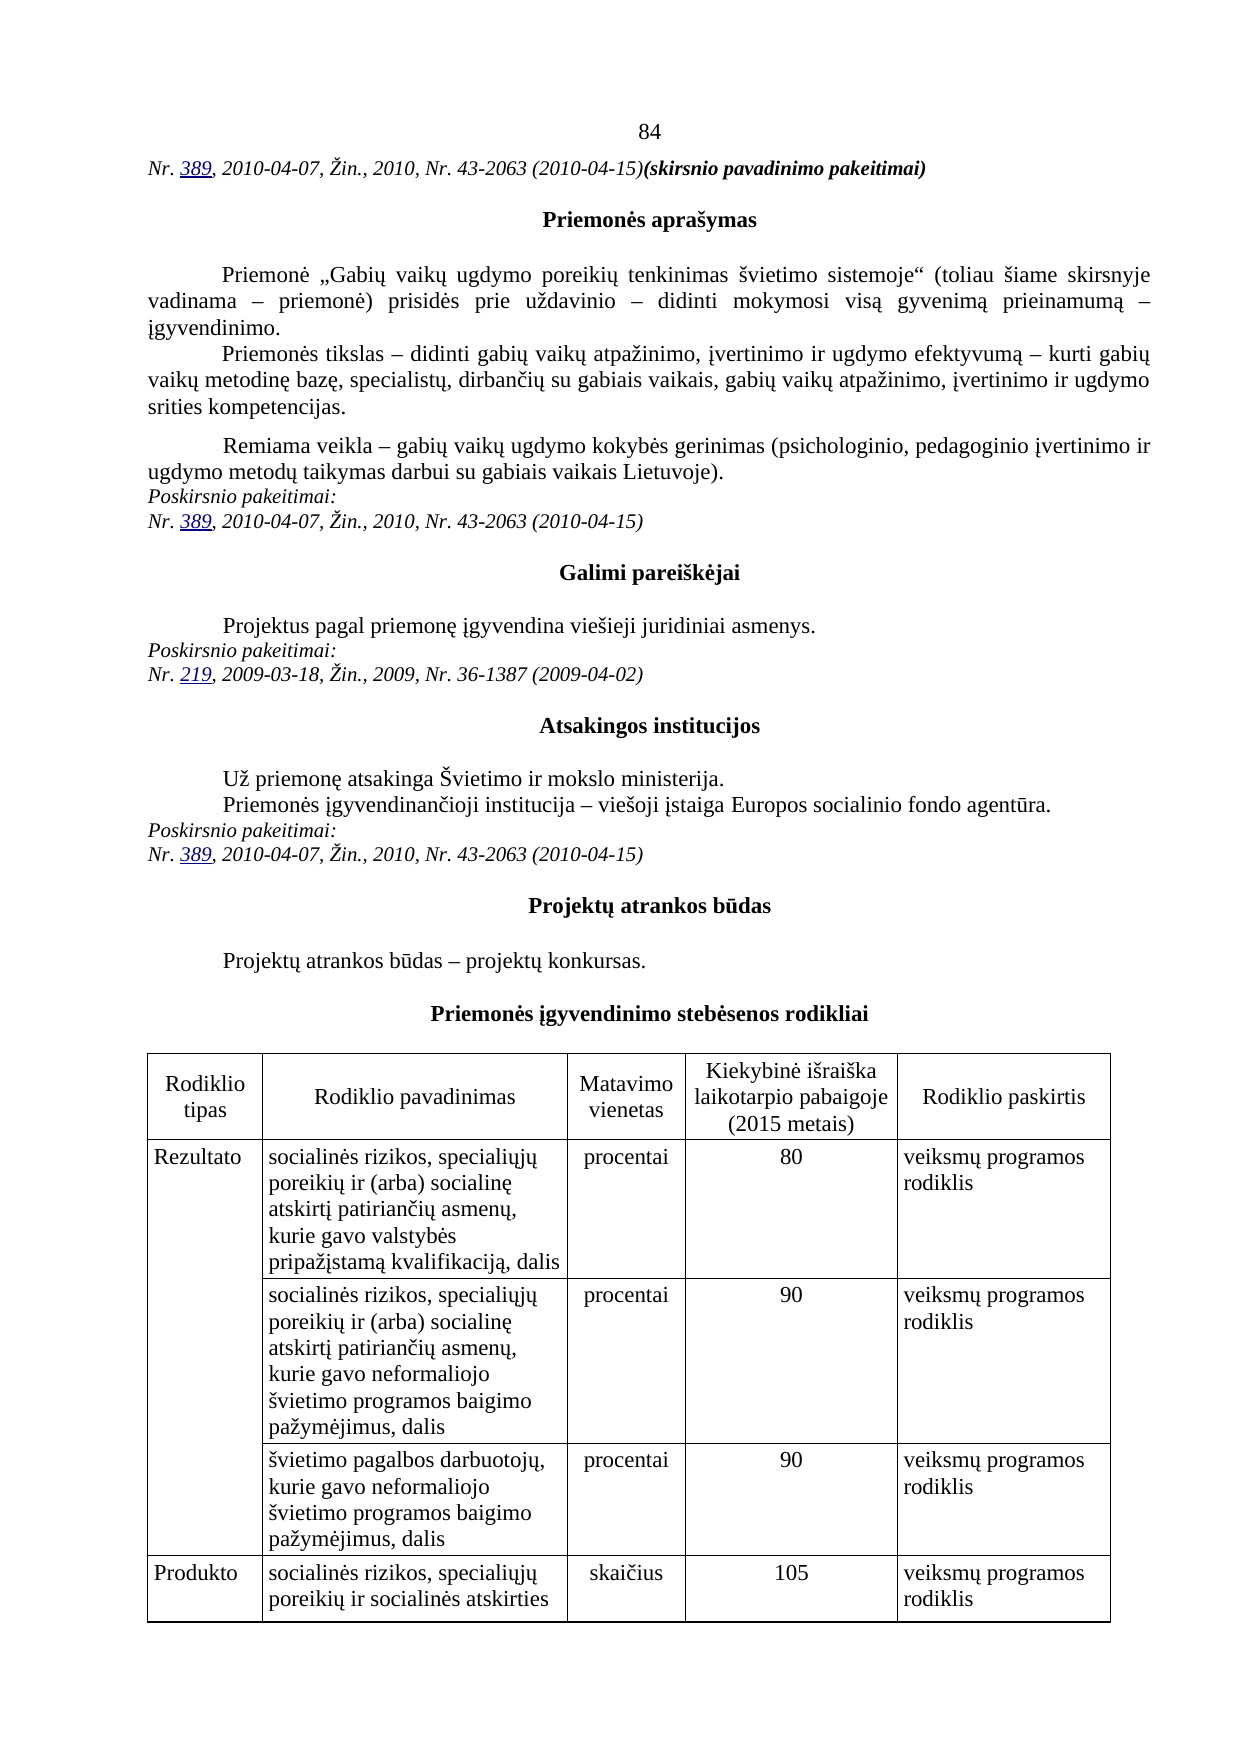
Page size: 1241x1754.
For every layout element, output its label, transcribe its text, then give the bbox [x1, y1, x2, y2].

text Priemonės įgyvendinančioji institucija – viešoji įstaiga Europos socialinio fondo agentūra. [148, 792, 1152, 818]
text Nr. 389, 2010-04-07, Žin., 2010, Nr. 43-2063 (2010-04-15)(skirsnio pavadinimo pakeitimai) [148, 156, 1152, 180]
table_cell Produkto [148, 1556, 262, 1621]
table_cell veiksmų programos rodiklis [898, 1279, 1110, 1442]
table_cell socialinės rizikos, specialiųjų poreikių ir socialinės atskirties [263, 1556, 567, 1621]
text Nr. 219, 2009-03-18, Žin., 2009, Nr. 36-1387 (2009-04-02) [148, 662, 1152, 686]
table_cell veiksmų programos rodiklis [898, 1556, 1110, 1621]
table_cell socialinės rizikos, specialiųjų poreikių ir (arba) socialinę atskirtį patiriančių asmenų, kurie gavo neformaliojo švietimo programos baigimo pažymėjimus, dalis [263, 1279, 567, 1442]
table_header Rodiklio paskirtis [898, 1054, 1110, 1139]
text Priemonė „Gabių vaikų ugdymo poreikių tenkinimas švietimo sistemoje“ (toliau šiame skirsnyje vadinama – priemonė) prisidės prie uždavinio – didinti mokymosi visą gyvenimą prieinamumą – įgyvendinimo. [148, 261, 1152, 340]
table_cell veiksmų programos rodiklis [898, 1444, 1110, 1555]
text Galimi pareiškėjai [148, 559, 1152, 585]
text Poskirsnio pakeitimai: [148, 818, 1152, 842]
table_cell švietimo pagalbos darbuotojų, kurie gavo neformaliojo švietimo programos baigimo pažymėjimus, dalis [263, 1444, 567, 1555]
table_cell skaičius [568, 1556, 685, 1621]
text Nr. 389, 2010-04-07, Žin., 2010, Nr. 43-2063 (2010-04-15) [148, 508, 1152, 533]
text Priemonės įgyvendinimo stebėsenos rodikliai [148, 1000, 1152, 1027]
table_cell 90 [686, 1279, 897, 1442]
table_cell 80 [686, 1140, 897, 1277]
text Projektus pagal priemonę įgyvendina viešieji juridiniai asmenys. [148, 612, 1152, 638]
table_cell Rezultato [148, 1140, 262, 1555]
text Priemonės tikslas – didinti gabių vaikų atpažinimo, įvertinimo ir ugdymo efektyvumą – kurti gabių vaikų metodinę bazę, specialistų, dirbančių su gabiais vaikais, gabių vaikų atpažinimo, įvertinimo ir ugdymo srities kompetencijas. [148, 340, 1152, 419]
text Poskirsnio pakeitimai: [148, 638, 1152, 662]
table_cell socialinės rizikos, specialiųjų poreikių ir (arba) socialinę atskirtį patiriančių asmenų, kurie gavo valstybės pripažįstamą kvalifikaciją, dalis [263, 1140, 567, 1277]
table_header Kiekybinė išraiška laikotarpio pabaigoje (2015 metais) [686, 1054, 897, 1139]
text Projektų atrankos būdas [148, 892, 1152, 919]
table_cell veiksmų programos rodiklis [898, 1140, 1110, 1277]
text Už priemonę atsakinga Švietimo ir mokslo ministerija. [148, 765, 1152, 792]
table_header Rodiklio pavadinimas [263, 1054, 567, 1139]
text Poskirsnio pakeitimai: [148, 484, 1152, 508]
text Nr. 389, 2010-04-07, Žin., 2010, Nr. 43-2063 (2010-04-15) [148, 842, 1152, 866]
text Priemonės aprašymas [148, 206, 1152, 232]
text Remiama veikla – gabių vaikų ugdymo kokybės gerinimas (psichologinio, pedagoginio įvertinimo ir ugdymo metodų taikymas darbui su gabiais vaikais Lietuvoje). [148, 432, 1152, 484]
table_header Matavimo vienetas [568, 1054, 685, 1139]
table_cell 105 [686, 1556, 897, 1621]
table_cell procentai [568, 1140, 685, 1277]
table_cell procentai [568, 1444, 685, 1555]
table_cell procentai [568, 1279, 685, 1442]
text Projektų atrankos būdas – projektų konkursas. [148, 947, 1152, 974]
text Atsakingos institucijos [148, 712, 1152, 739]
table_header Rodiklio tipas [148, 1054, 262, 1139]
table_cell 90 [686, 1444, 897, 1555]
